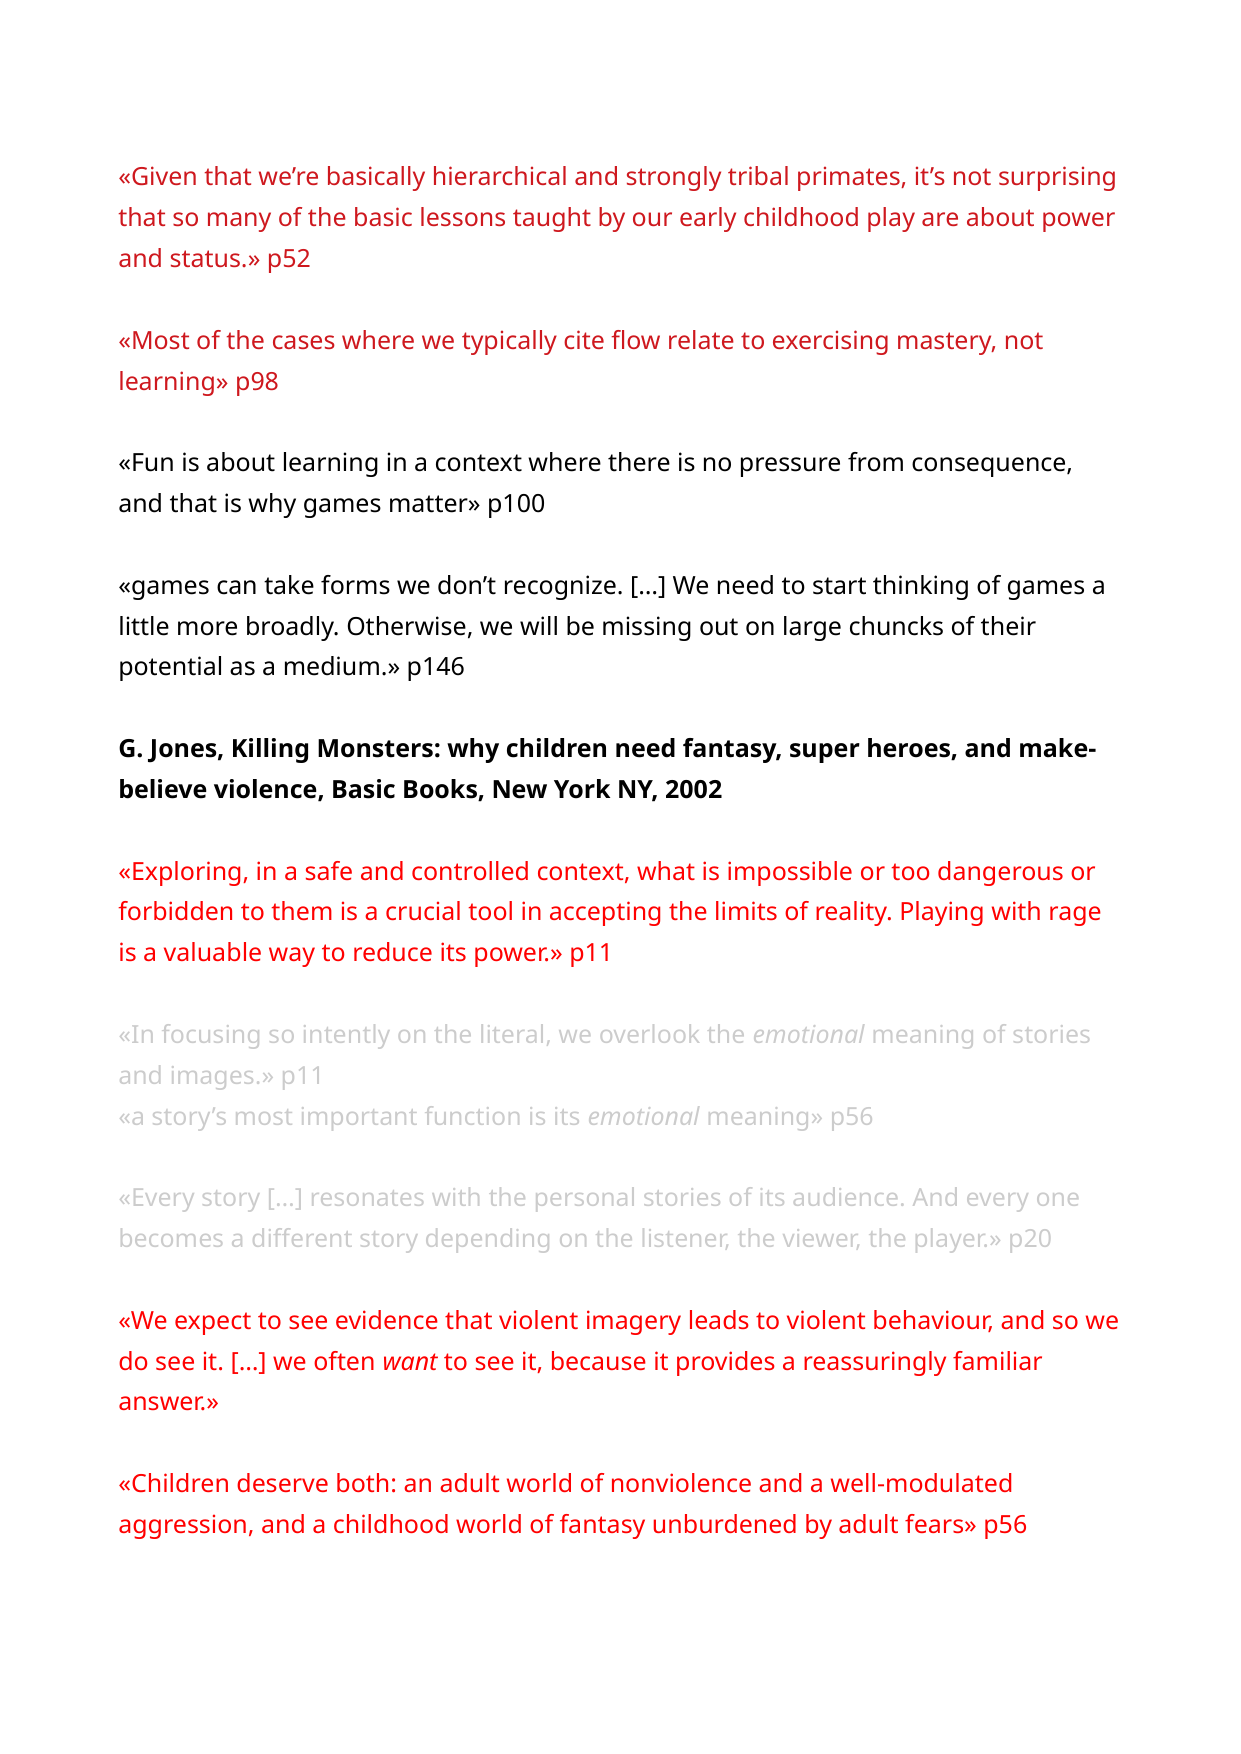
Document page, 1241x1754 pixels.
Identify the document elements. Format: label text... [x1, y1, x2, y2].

text «Exploring, in a safe and controlled context, what is impossible or too dangerous or forbidden to them is a crucial tool in accepting the limits of reality. Playing with rage is a valuable way to reduce its power.» p11 [118, 853, 1122, 969]
text «a story’s most important function is its emotional meaning» p56 [118, 1098, 1122, 1132]
text «Most of the cases where we typically cite flow relate to exercising mastery, not learning» p98 [118, 322, 1122, 397]
text «Children deserve both: an adult world of nonviolence and a well-modulated aggression, and a childhood world of fantasy unburdened by adult fears» p56 [118, 1466, 1122, 1541]
text «games can take forms we don’t recognize. […] We need to start thinking of games a little more broadly. Otherwise, we will be missing out on large chuncks of their potential as a medium.» p146 [118, 567, 1122, 683]
text «Given that we’re basically hierarchical and strongly tribal primates, it’s not surprising that so many of the basic lessons taught by our early childhood play are about power and status.» p52 [118, 159, 1122, 275]
text G. Jones, Killing Monsters: why children need fantasy, super heroes, and make-believe violence, Basic Books, New York NY, 2002 [118, 731, 1122, 806]
text «Fun is about learning in a context where there is no pressure from consequence, and that is why games matter» p100 [118, 445, 1122, 520]
text «Every story […] resonates with the personal stories of its audience. And every one becomes a different story depending on the listener, the viewer, the player.» p20 [118, 1180, 1122, 1255]
text «In focusing so intently on the literal, we overlook the emotional meaning of stories and images.» p11 [118, 1016, 1122, 1091]
text «We expect to see evidence that violent imagery leads to violent behaviour, and so we do see it. […] we often want to see it, because it provides a reassuringly familiar answer.» [118, 1302, 1122, 1418]
